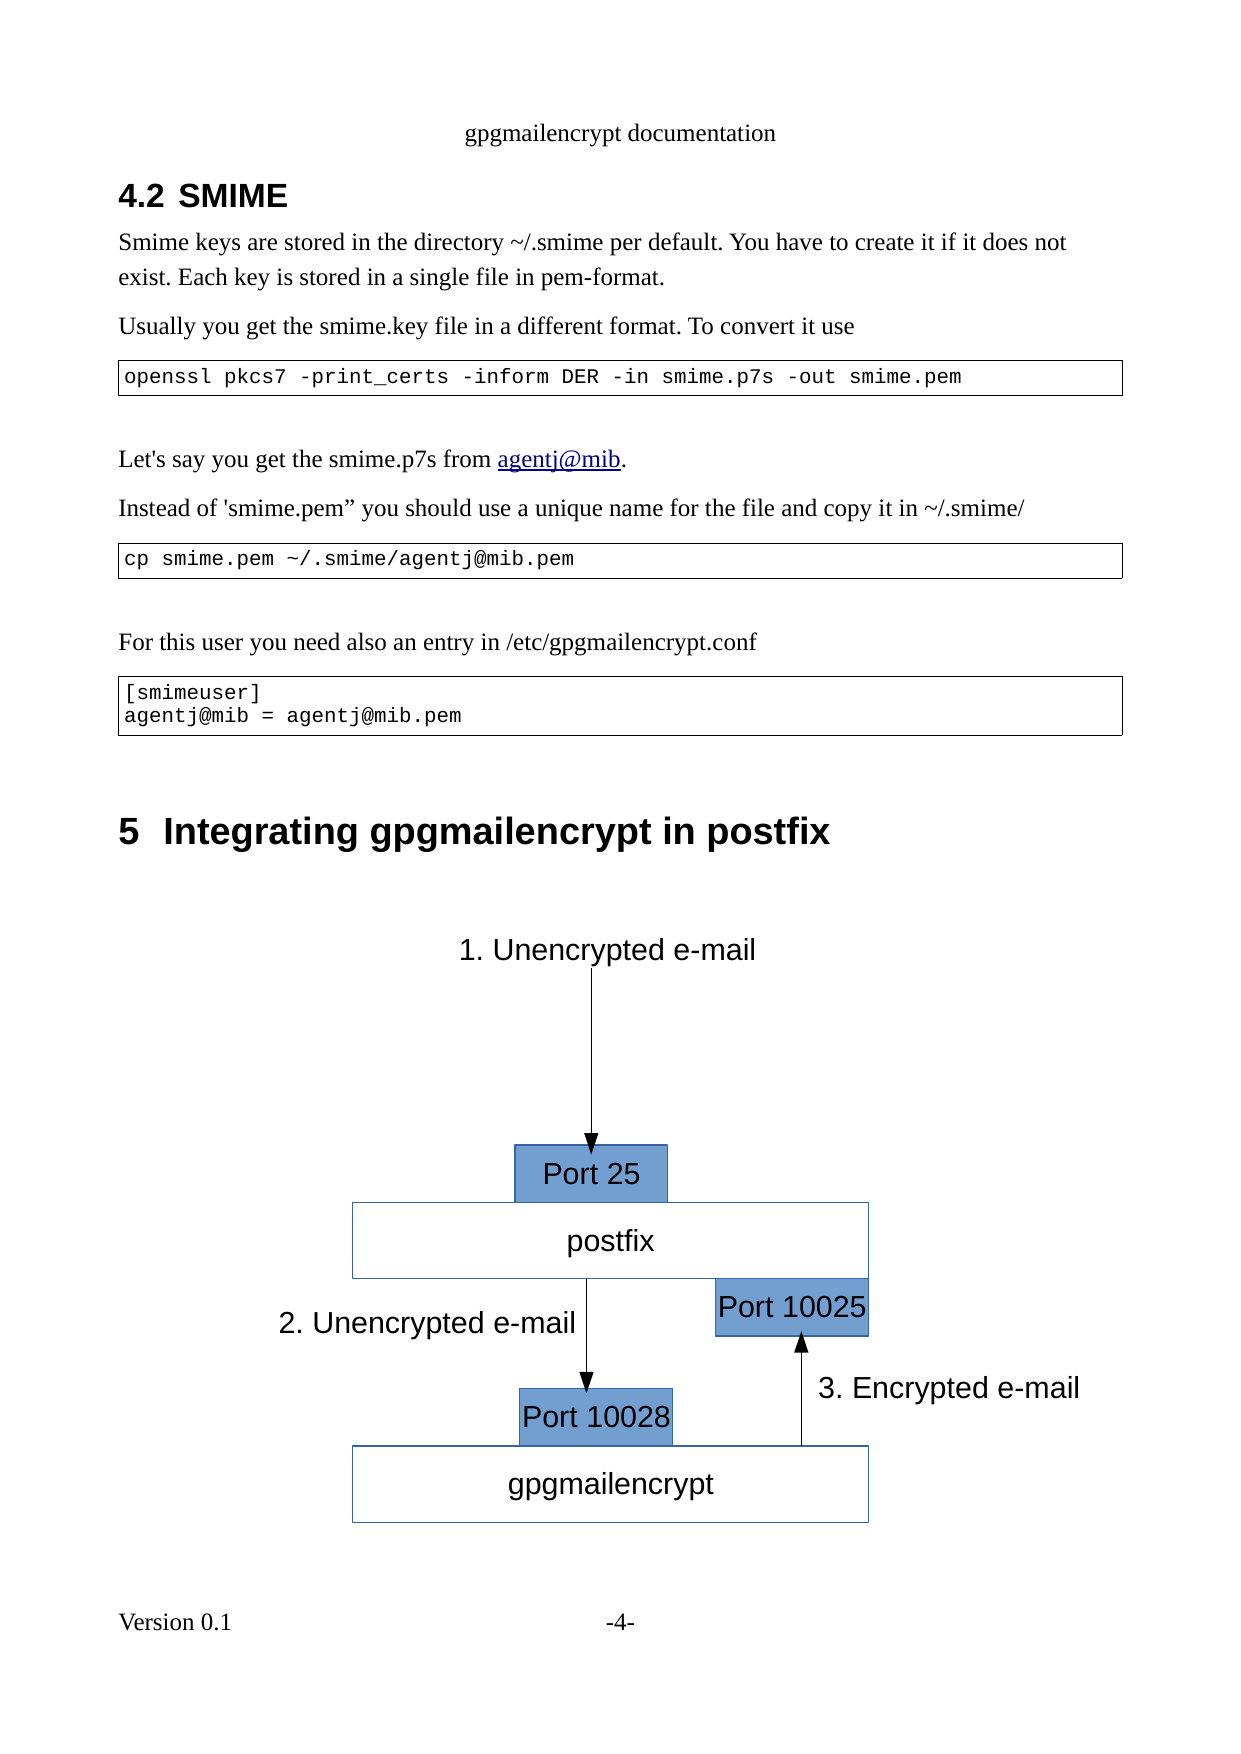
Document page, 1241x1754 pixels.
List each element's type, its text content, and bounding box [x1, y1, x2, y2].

text Let's say you get the smime.p7s from agentj@mib. [118, 444, 1122, 473]
text Instead of 'smime.pem” you should use a unique name for the file and copy it in ~/.smime/ [118, 493, 1122, 522]
subtitle Integrating gpgmailencrypt in postfix [118, 809, 1122, 853]
table_header [smimeuser] agentj@mib = agentj@mib.pem [119, 677, 1122, 735]
subtitle SMIME [118, 176, 1122, 215]
table_header cp smime.pem ~/.smime/agentj@mib.pem [119, 544, 1122, 578]
text Usually you get the smime.key file in a different format. To convert it use [118, 311, 1122, 340]
table_header openssl pkcs7 -print_certs -inform DER -in smime.p7s -out smime.pem [119, 361, 1122, 395]
text For this user you need also an entry in /etc/gpgmailencrypt.conf [118, 627, 1122, 656]
text Smime keys are stored in the directory ~/.smime per default. You have to create it if it does not exist. Each key is stored in a single file in pem-format. [118, 227, 1122, 291]
